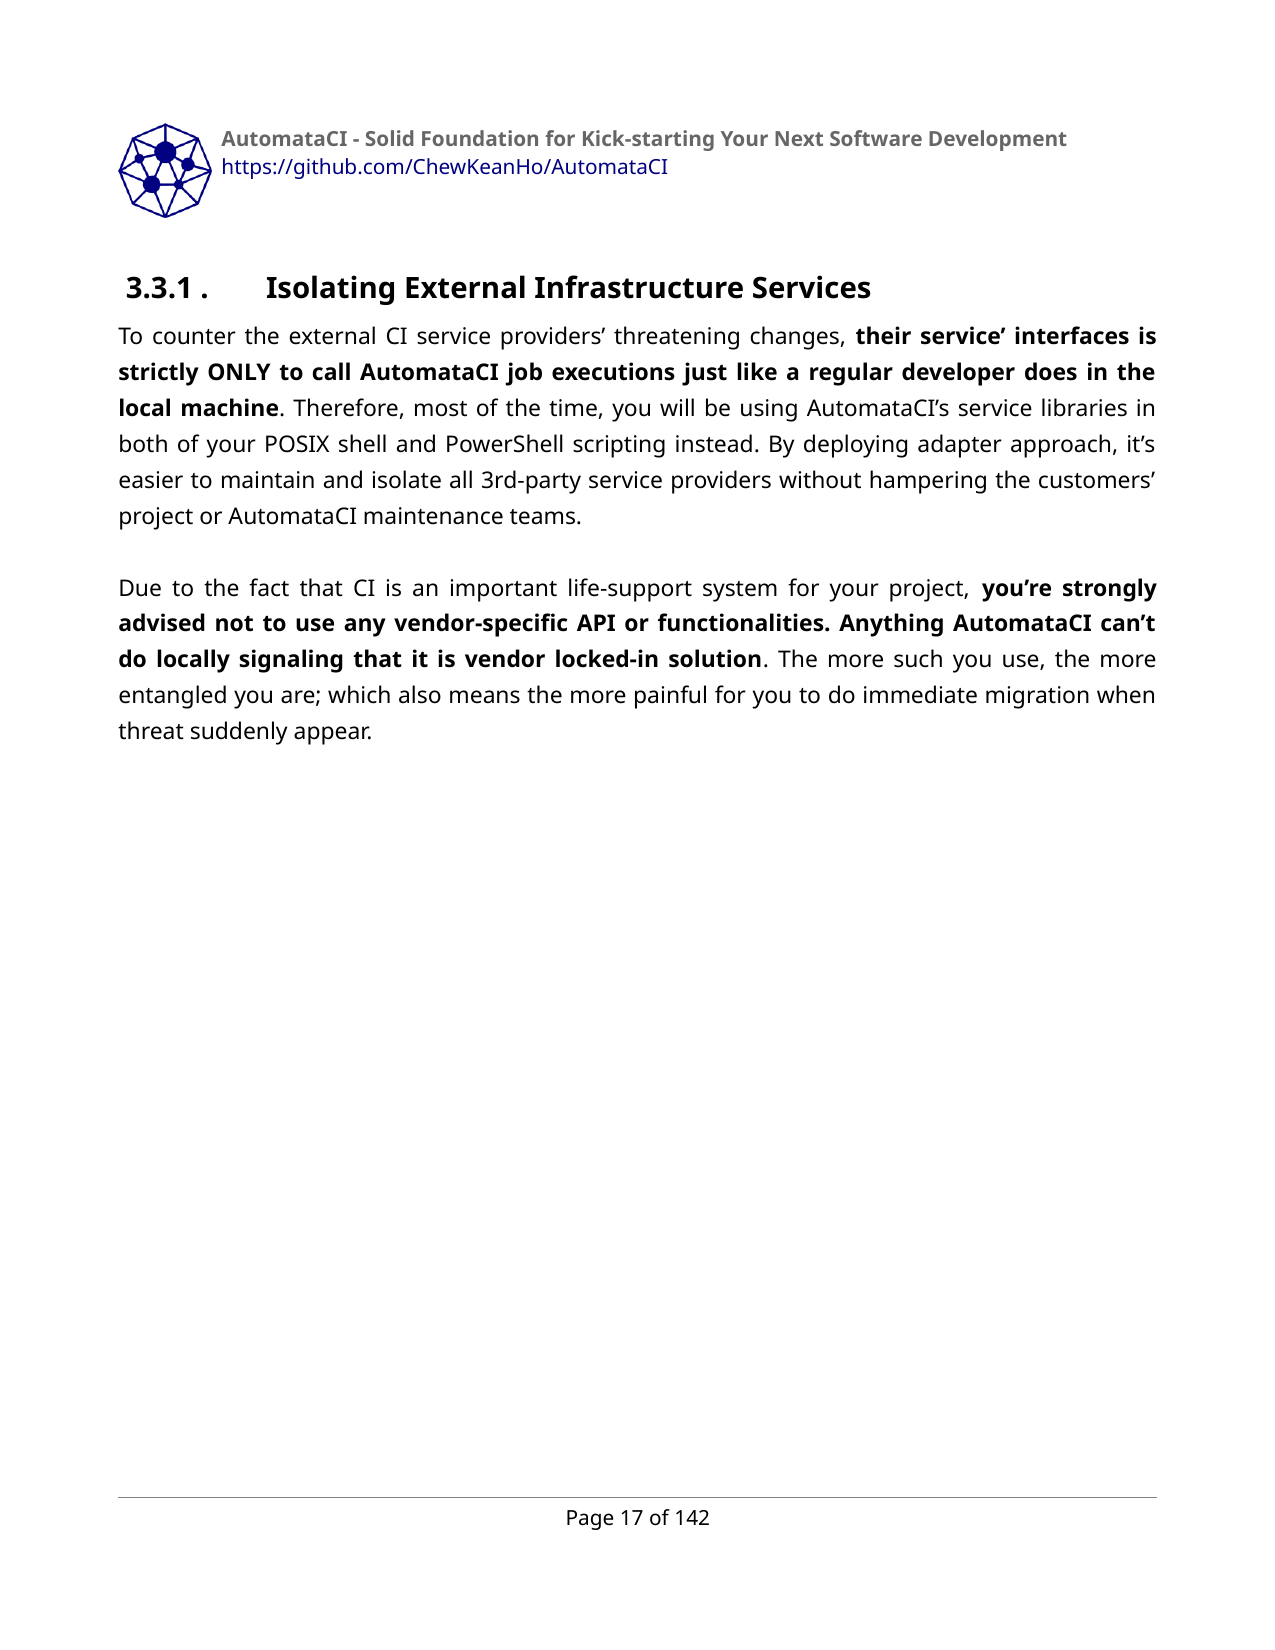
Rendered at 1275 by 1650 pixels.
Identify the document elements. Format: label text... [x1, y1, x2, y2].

picture [118, 123, 212, 218]
text Due to the fact that CI is an important life-support system for your project, you’re strongly advised not to use any vendor-specific API or functionalities. Anything AutomataCI can’t do locally signaling that it is vendor locked-in solution. The more such you use, the more entangled you are; which also means the more painful for you to do immediate migration when threat suddenly appear. [118, 571, 1157, 746]
text To counter the external CI service providers’ threatening changes, their service’ interfaces is strictly ONLY to call AutomataCI job executions just like a regular developer does in the local machine. Therefore, most of the time, you will be using AutomataCI’s service libraries in both of your POSIX shell and PowerShell scripting instead. By deploying adapter approach, it’s easier to maintain and isolate all 3rd-party service providers without hampering the customers’ project or AutomataCI maintenance teams. [118, 320, 1157, 531]
subtitle Isolating External Infrastructure Services [118, 267, 1157, 307]
